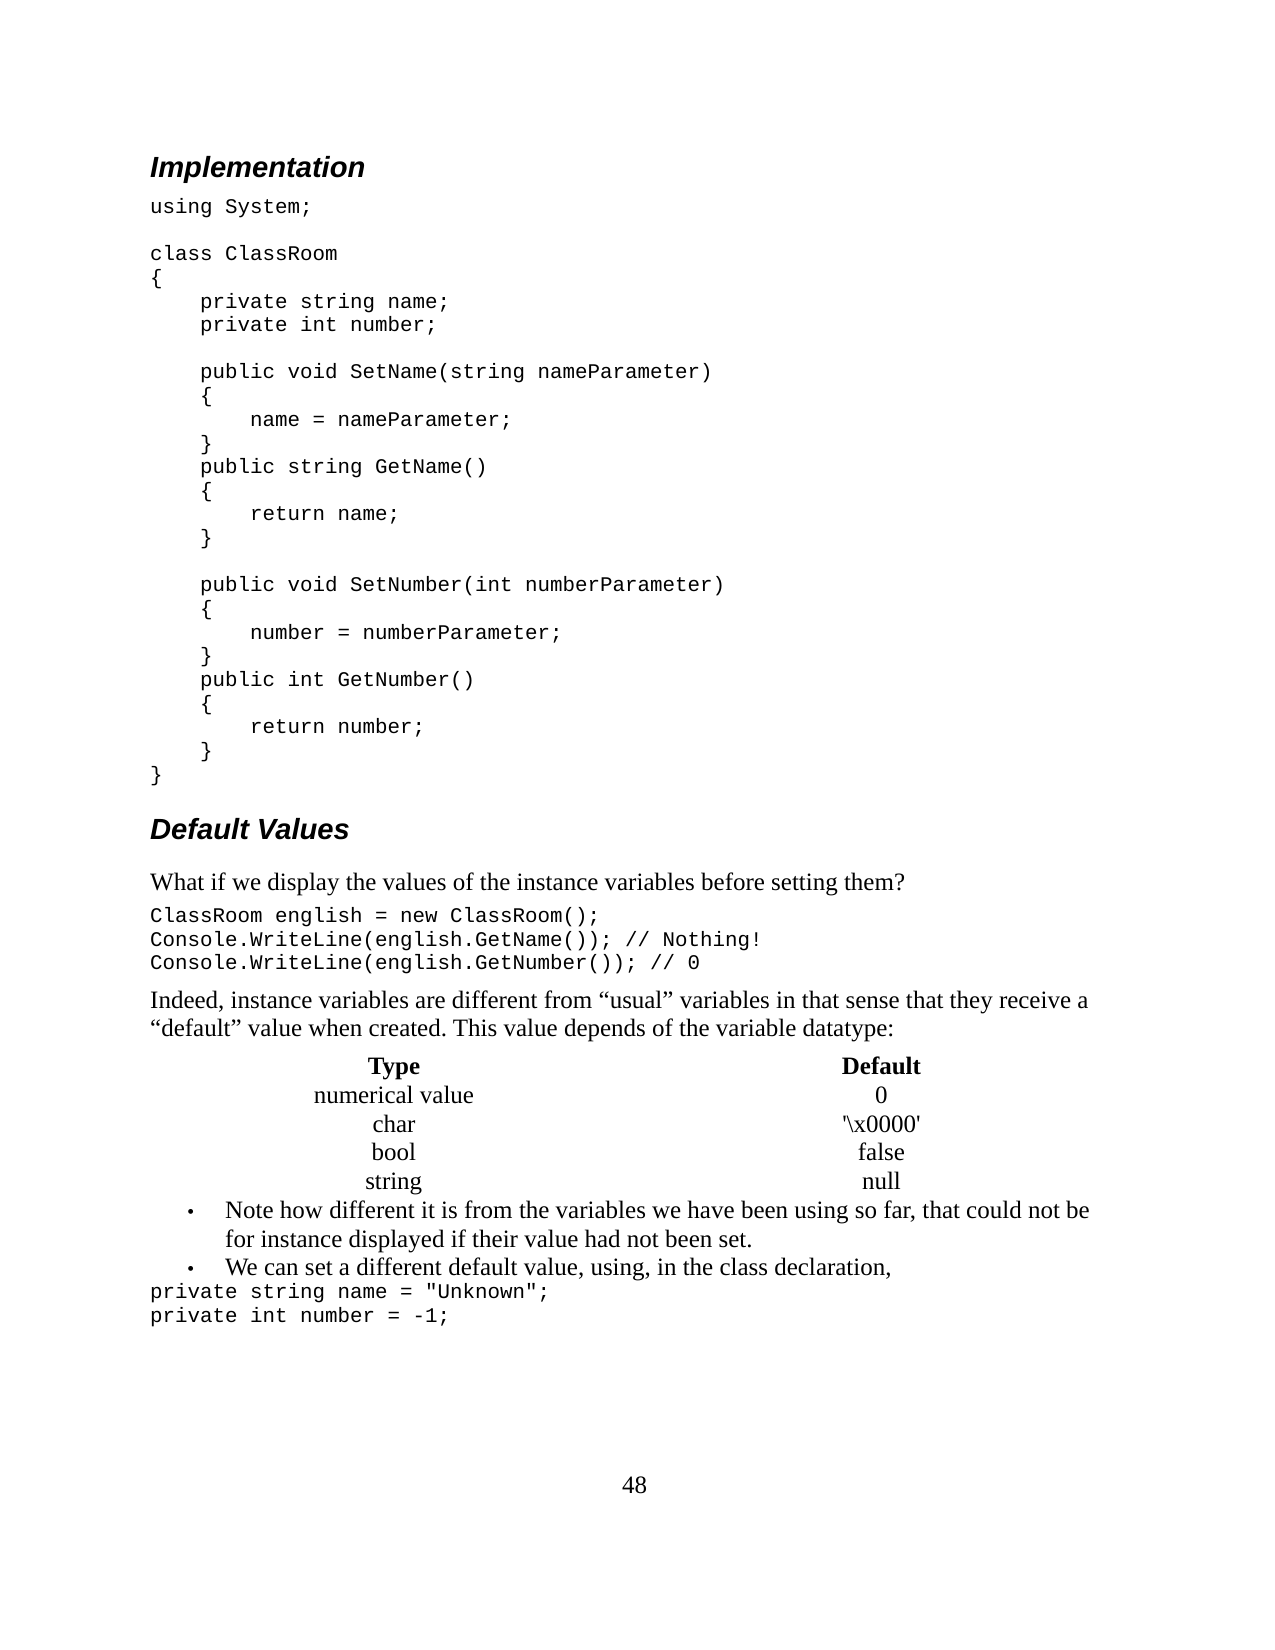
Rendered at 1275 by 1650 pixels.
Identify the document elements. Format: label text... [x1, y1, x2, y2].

text private string name = "Unknown"; [150, 1281, 1125, 1305]
text { [150, 693, 1125, 716]
text { [150, 267, 1125, 291]
text public int GetNumber() [150, 669, 1125, 693]
table_header Default [638, 1051, 1125, 1080]
text Indeed, instance variables are different from “usual” variables in that sense that they receive a “default” value when created. This value depends of the variable datatype: [150, 985, 1125, 1042]
text private int number = -1; [150, 1305, 1125, 1328]
table_cell bool [150, 1138, 637, 1166]
table_cell '\x0000' [638, 1109, 1125, 1137]
table_cell 0 [638, 1080, 1125, 1109]
subtitle Default Values [150, 812, 1125, 846]
table_header Type [150, 1051, 637, 1080]
list We can set a different default value, using, in the class declaration, [187, 1252, 1125, 1281]
list Note how different it is from the variables we have been using so far, that could not be for instance displayed if their value had not been set. [187, 1195, 1125, 1252]
text public void SetNumber(int numberParameter) [150, 574, 1125, 598]
text private string name; [150, 291, 1125, 314]
text } [150, 645, 1125, 669]
text } [150, 527, 1125, 551]
table_cell string [150, 1166, 637, 1195]
text name = nameParameter; [150, 409, 1125, 432]
subtitle Implementation [150, 150, 1125, 183]
text public void SetName(string nameParameter) [150, 362, 1125, 385]
text return name; [150, 503, 1125, 527]
text What if we display the values of the instance variables before setting them? [150, 867, 1125, 896]
text { [150, 598, 1125, 622]
text Console.WriteLine(english.GetName()); // Nothing! [150, 928, 1125, 952]
text Console.WriteLine(english.GetNumber()); // 0 [150, 952, 1125, 976]
text { [150, 385, 1125, 409]
text public string GetName() [150, 456, 1125, 480]
text } [150, 432, 1125, 456]
text ClassRoom english = new ClassRoom(); [150, 905, 1125, 928]
text } [150, 740, 1125, 763]
text number = numberParameter; [150, 622, 1125, 645]
table_cell false [638, 1138, 1125, 1166]
text using System; [150, 196, 1125, 220]
table_cell null [638, 1166, 1125, 1195]
text { [150, 480, 1125, 503]
text return number; [150, 716, 1125, 740]
text private int number; [150, 314, 1125, 338]
text } [150, 763, 1125, 787]
text class ClassRoom [150, 243, 1125, 267]
table_cell char [150, 1109, 637, 1137]
table_cell numerical value [150, 1080, 637, 1109]
